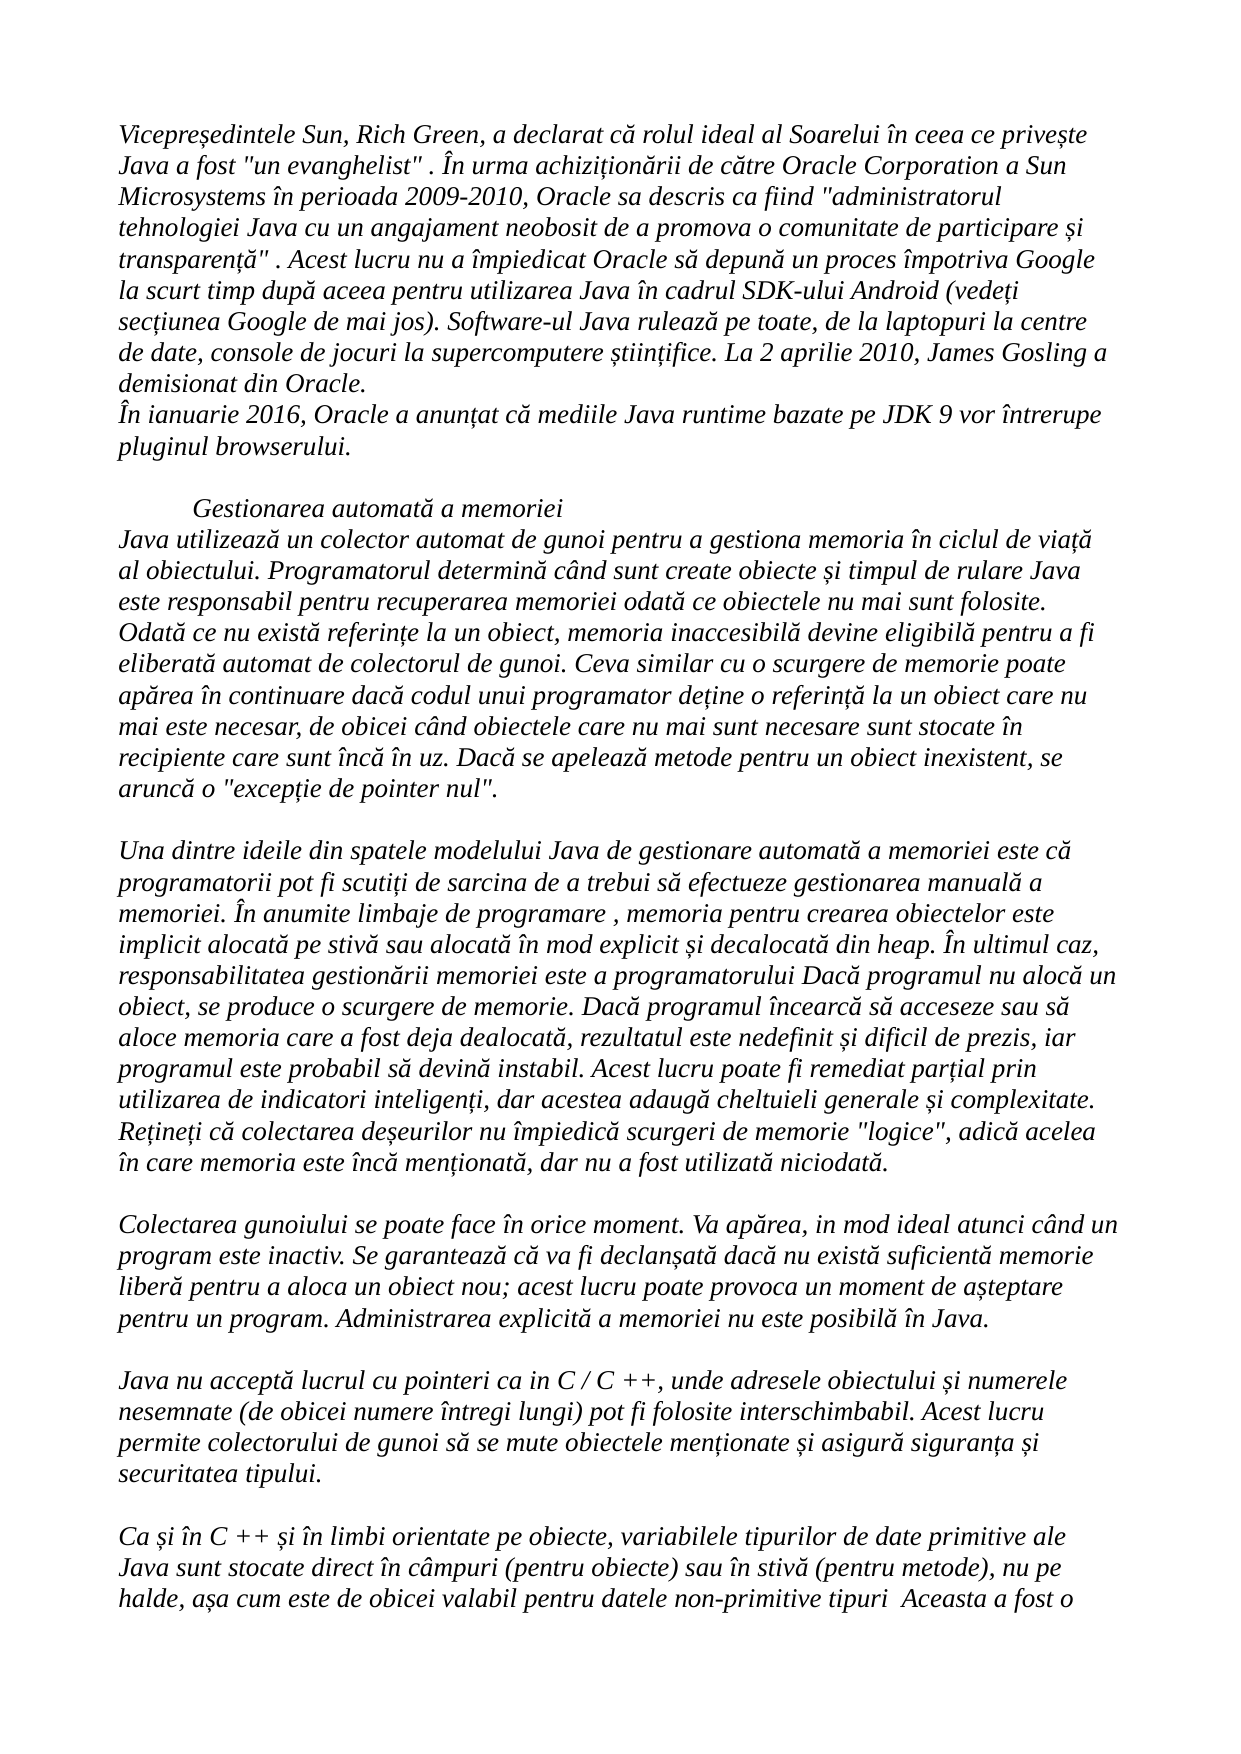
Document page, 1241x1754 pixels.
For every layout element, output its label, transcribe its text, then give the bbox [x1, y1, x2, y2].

text În ianuarie 2016, Oracle a anunțat că mediile Java runtime bazate pe JDK 9 vor întrerupe pluginul browserului. [118, 398, 1122, 461]
text Una dintre ideile din spatele modelului Java de gestionare automată a memoriei este că programatorii pot fi scutiți de sarcina de a trebui să efectueze gestionarea manuală a memoriei. În anumite limbaje de programare , memoria pentru crearea obiectelor este implicit alocată pe stivă sau alocată în mod explicit și decalocată din heap. În ultimul caz, responsabilitatea gestionării memoriei este a programatorului Dacă programul nu alocă un obiect, se produce o scurgere de memorie. Dacă programul încearcă să acceseze sau să aloce memoria care a fost deja dealocată, rezultatul este nedefinit și dificil de prezis, iar programul este probabil să devină instabil. Acest lucru poate fi remediat parțial prin utilizarea de indicatori inteligenți, dar acestea adaugă cheltuieli generale și complexitate. Rețineți că colectarea deșeurilor nu împiedică scurgeri de memorie "logice", adică acelea în care memoria este încă menționată, dar nu a fost utilizată niciodată. [118, 834, 1122, 1177]
text Gestionarea automată a memoriei [118, 492, 1122, 523]
text Colectarea gunoiului se poate face în orice moment. Va apărea, in mod ideal atunci când un program este inactiv. Se garantează că va fi declanșată dacă nu există suficientă memorie liberă pentru a aloca un obiect nou; acest lucru poate provoca un moment de așteptare pentru un program. Administrarea explicită a memoriei nu este posibilă în Java. [118, 1208, 1122, 1333]
text Ca și în C ++ și în limbi orientate pe obiecte, variabilele tipurilor de date primitive ale Java sunt stocate direct în câmpuri (pentru obiecte) sau în stivă (pentru metode), nu pe halde, așa cum este de obicei valabil pentru datele non-primitive tipuri Aceasta a fost o [118, 1520, 1122, 1613]
text Java utilizează un colector automat de gunoi pentru a gestiona memoria în ciclul de viață al obiectului. Programatorul determină când sunt create obiecte și timpul de rulare Java este responsabil pentru recuperarea memoriei odată ce obiectele nu mai sunt folosite. Odată ce nu există referințe la un obiect, memoria inaccesibilă devine eligibilă pentru a fi eliberată automat de colectorul de gunoi. Ceva similar cu o scurgere de memorie poate apărea în continuare dacă codul unui programator deține o referință la un obiect care nu mai este necesar, de obicei când obiectele care nu mai sunt necesare sunt stocate în recipiente care sunt încă în uz. Dacă se apelează metode pentru un obiect inexistent, se aruncă o "excepție de pointer nul". [118, 523, 1122, 803]
text Java nu acceptă lucrul cu pointeri ca in C / C ++, unde adresele obiectului și numerele nesemnate (de obicei numere întregi lungi) pot fi folosite interschimbabil. Acest lucru permite colectorului de gunoi să se mute obiectele menționate și asigură siguranța și securitatea tipului. [118, 1364, 1122, 1488]
text Vicepreședintele Sun, Rich Green, a declarat că rolul ideal al Soarelui în ceea ce privește Java a fost "un evanghelist" . În urma achiziționării de către Oracle Corporation a Sun Microsystems în perioada 2009-2010, Oracle sa descris ca fiind "administratorul tehnologiei Java cu un angajament neobosit de a promova o comunitate de participare și transparență" . Acest lucru nu a împiedicat Oracle să depună un proces împotriva Google la scurt timp după aceea pentru utilizarea Java în cadrul SDK-ului Android (vedeți secțiunea Google de mai jos). Software-ul Java rulează pe toate, de la laptopuri la centre de date, console de jocuri la supercomputere științifice. La 2 aprilie 2010, James Gosling a demisionat din Oracle. [118, 118, 1122, 398]
